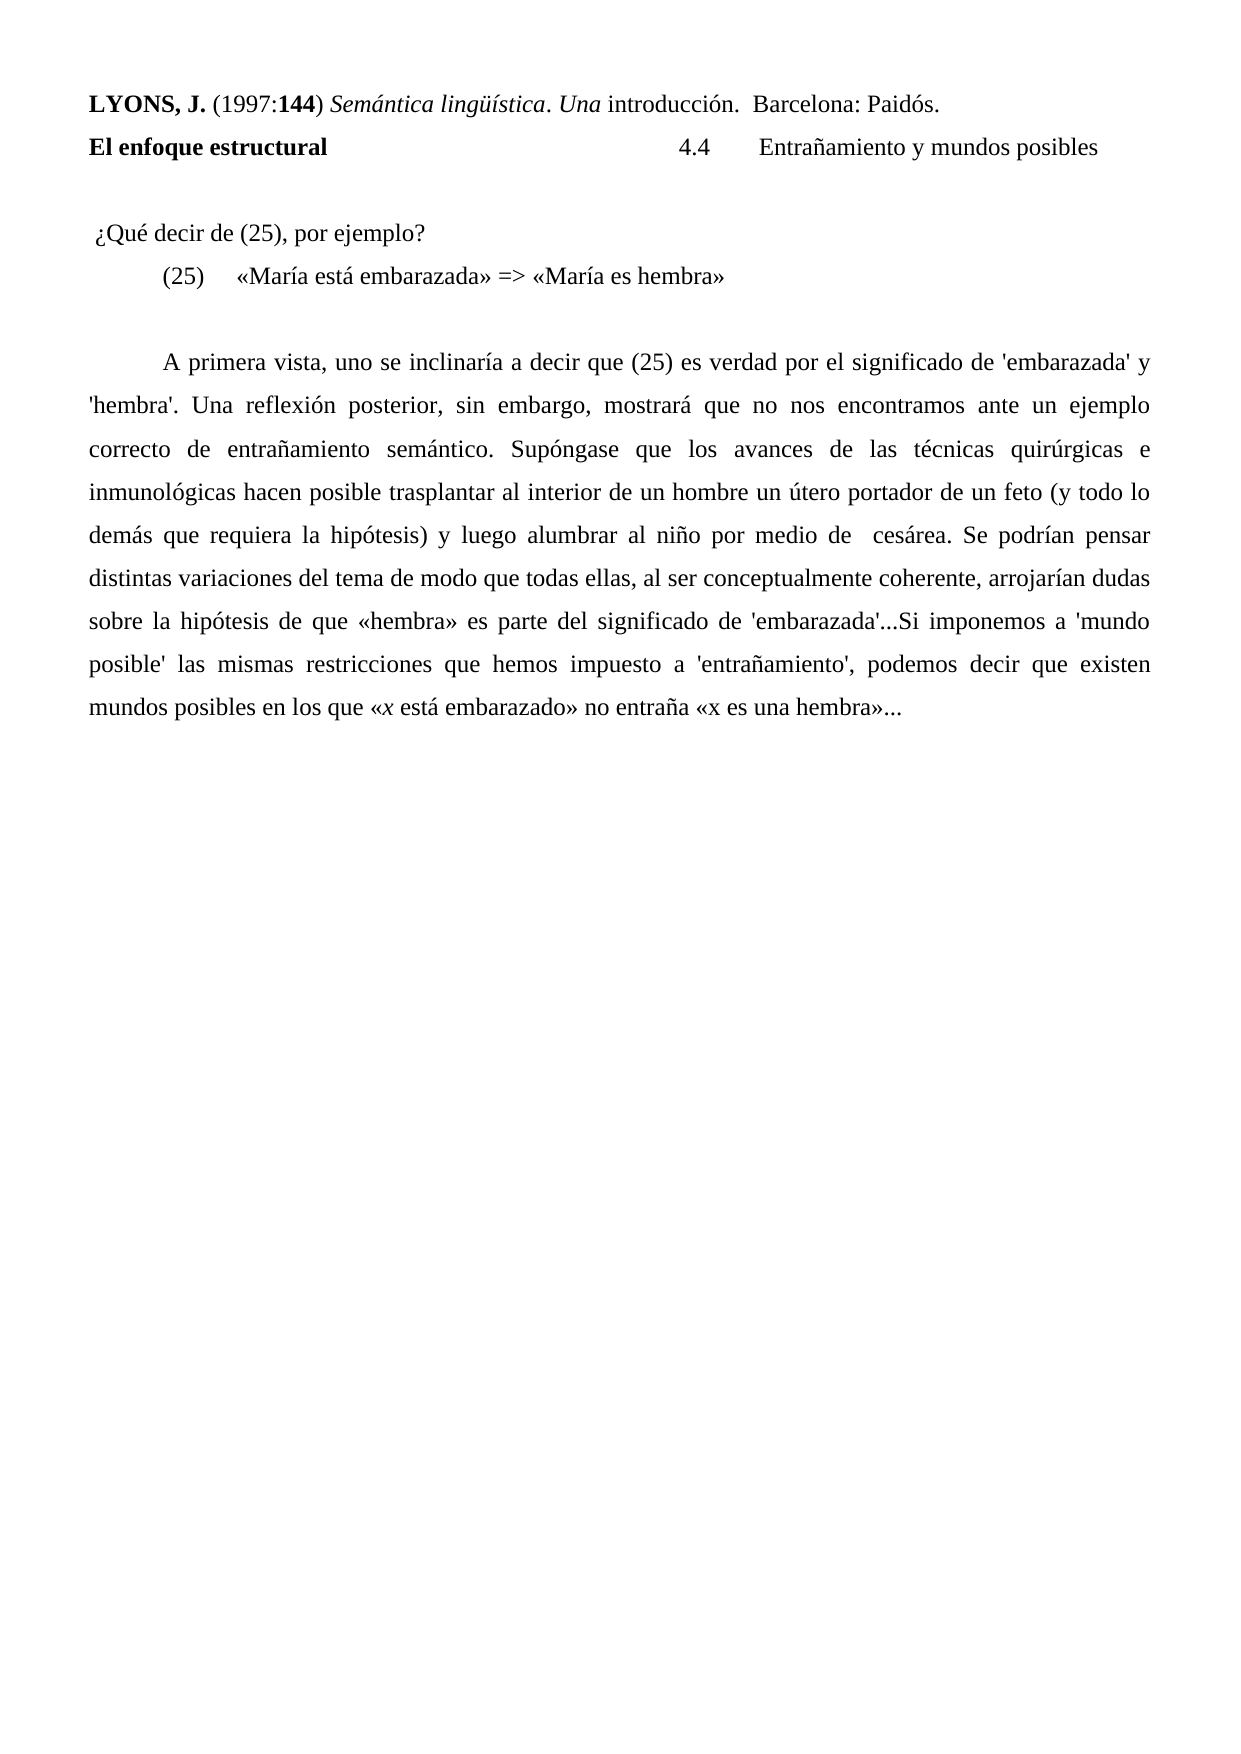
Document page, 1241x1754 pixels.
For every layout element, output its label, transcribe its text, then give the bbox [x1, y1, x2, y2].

text El enfoque estructural 4.4 Entrañamiento y mundos posibles [89, 132, 1152, 161]
text ¿Qué decir de (25), por ejemplo? [89, 218, 1152, 247]
text (25) «María está embarazada» => «María es hembra» [89, 261, 1152, 290]
text LYONS, J. (1997:144) Semántica lingüística. Una introducción. Barcelona: Paidós. [89, 89, 1152, 117]
text A primera vista, uno se inclinaría a decir que (25) es verdad por el significado de 'embarazada' y 'hembra'. Una reflexión posterior, sin embargo, mostrará que no nos encontramos ante un ejemplo correcto de entrañamiento semántico. Supóngase que los avances de las técnicas quirúrgicas e inmunológicas hacen posible trasplantar al interior de un hombre un útero portador de un feto (y todo lo demás que requiera la hipótesis) y luego alumbrar al niño por medio de cesárea. Se podrían pensar distintas variaciones del tema de modo que todas ellas, al ser conceptualmente coherente, arrojarían dudas sobre la hipótesis de que «hembra» es parte del significado de 'embarazada'...Si imponemos a 'mundo posible' las mismas restricciones que hemos impuesto a 'entrañamiento', podemos decir que existen mundos posibles en los que «x está embarazado» no entraña «x es una hembra»... [89, 347, 1152, 721]
